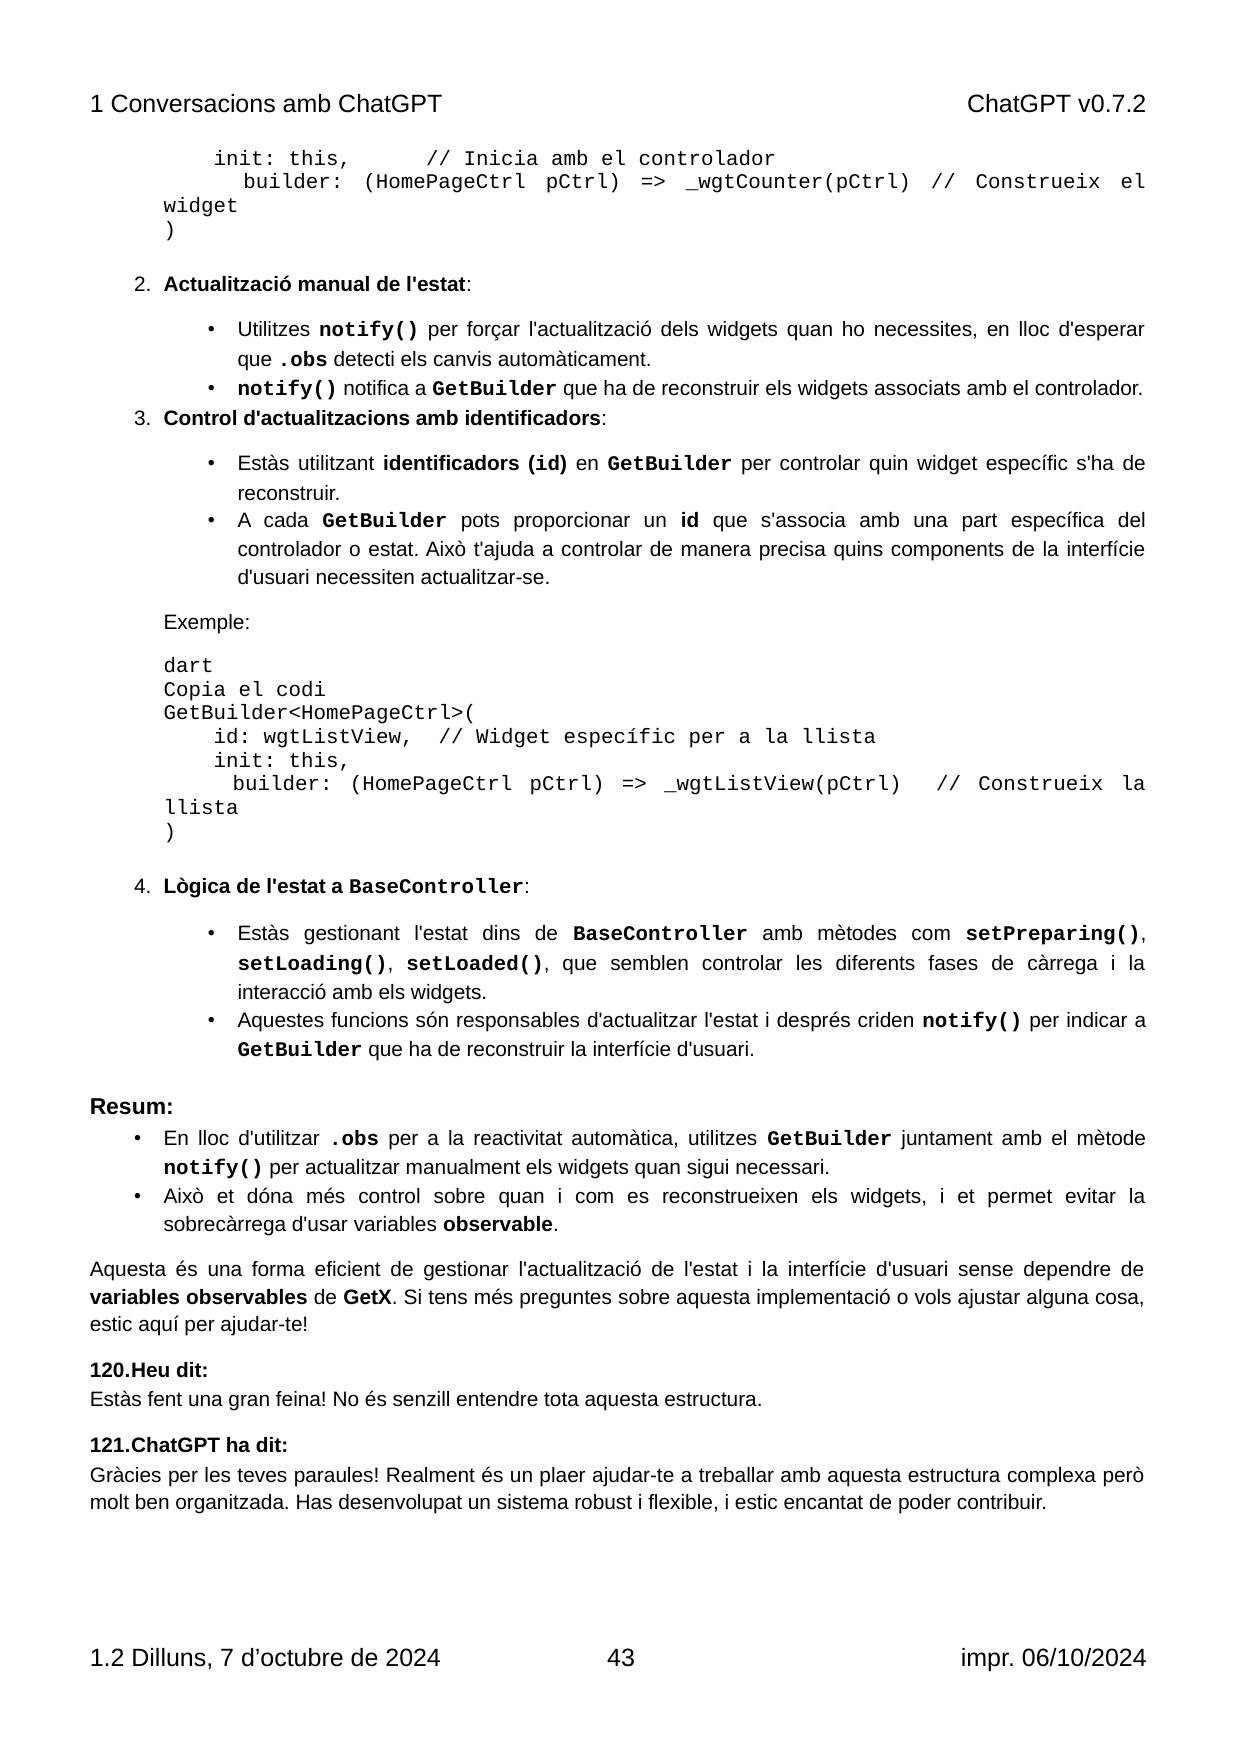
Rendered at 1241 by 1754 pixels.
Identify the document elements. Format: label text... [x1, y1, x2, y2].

list GetBuilder<HomePageCtrl>( [134, 702, 1146, 726]
list Això et dóna més control sobre quan i com es reconstrueixen els widgets, i et permet evitar la sobrecàrrega d'usar variables observable. [134, 1184, 1146, 1236]
list Lògica de l'estat a BaseController: [134, 874, 1146, 899]
text Estàs fent una gran feina! No és senzill entendre tota aquesta estructura. [89, 1387, 1146, 1411]
list init: this, [134, 750, 1146, 773]
list Copia el codi [134, 679, 1146, 702]
list ChatGPT ha dit: [89, 1432, 1146, 1456]
list Aquestes funcions són responsables d'actualitzar l'estat i després criden notify() per indicar a GetBuilder que ha de reconstruir la interfície d'usuari. [208, 1007, 1146, 1063]
list Heu dit: [89, 1357, 1146, 1381]
list notify() notifica a GetBuilder que ha de reconstruir els widgets associats amb el controlador. [208, 376, 1146, 402]
list Actualització manual de l'estat: [134, 272, 1146, 296]
list Exemple: [134, 610, 1146, 634]
list Estàs utilitzant identificadors (id) en GetBuilder per controlar quin widget específic s'ha de reconstruir. [208, 451, 1146, 504]
subtitle Resum: [89, 1093, 1146, 1119]
list builder: (HomePageCtrl pCtrl) => _wgtListView(pCtrl) // Construeix la llista [134, 773, 1146, 821]
list id: wgtListView, // Widget específic per a la llista [134, 726, 1146, 750]
list Control d'actualitzacions amb identificadors: [134, 406, 1146, 430]
text Aquesta és una forma eficient de gestionar l'actualització de l'estat i la interfície d'usuari sense dependre de variables observables de GetX. Si tens més preguntes sobre aquesta implementació o vols ajustar alguna cosa, estic aquí per ajudar-te! [89, 1257, 1146, 1336]
list Estàs gestionant l'estat dins de BaseController amb mètodes com setPreparing(), setLoading(), setLoaded(), que semblen controlar les diferents fases de càrrega i la interacció amb els widgets. [208, 921, 1146, 1004]
list dart [134, 655, 1146, 679]
list init: this, // Inicia amb el controlador [134, 148, 1146, 171]
text Gràcies per les teves paraules! Realment és un plaer ajudar-te a treballar amb aquesta estructura complexa però molt ben organitzada. Has desenvolupat un sistema robust i flexible, i estic encantat de poder contribuir. [89, 1462, 1146, 1514]
list Utilitzes notify() per forçar l'actualització dels widgets quan ho necessites, en lloc d'esperar que .obs detecti els canvis automàticament. [208, 317, 1146, 372]
list ) [134, 821, 1146, 844]
list En lloc d'utilitzar .obs per a la reactivitat automàtica, utilitzes GetBuilder juntament amb el mètode notify() per actualitzar manualment els widgets quan sigui necessari. [134, 1125, 1146, 1181]
list A cada GetBuilder pots proporcionar un id que s'associa amb una part específica del controlador o estat. Això t'ajuda a controlar de manera precisa quins components de la interfície d'usuari necessiten actualitzar-se. [208, 508, 1146, 589]
list builder: (HomePageCtrl pCtrl) => _wgtCounter(pCtrl) // Construeix el widget [134, 171, 1146, 219]
list ) [134, 219, 1146, 242]
